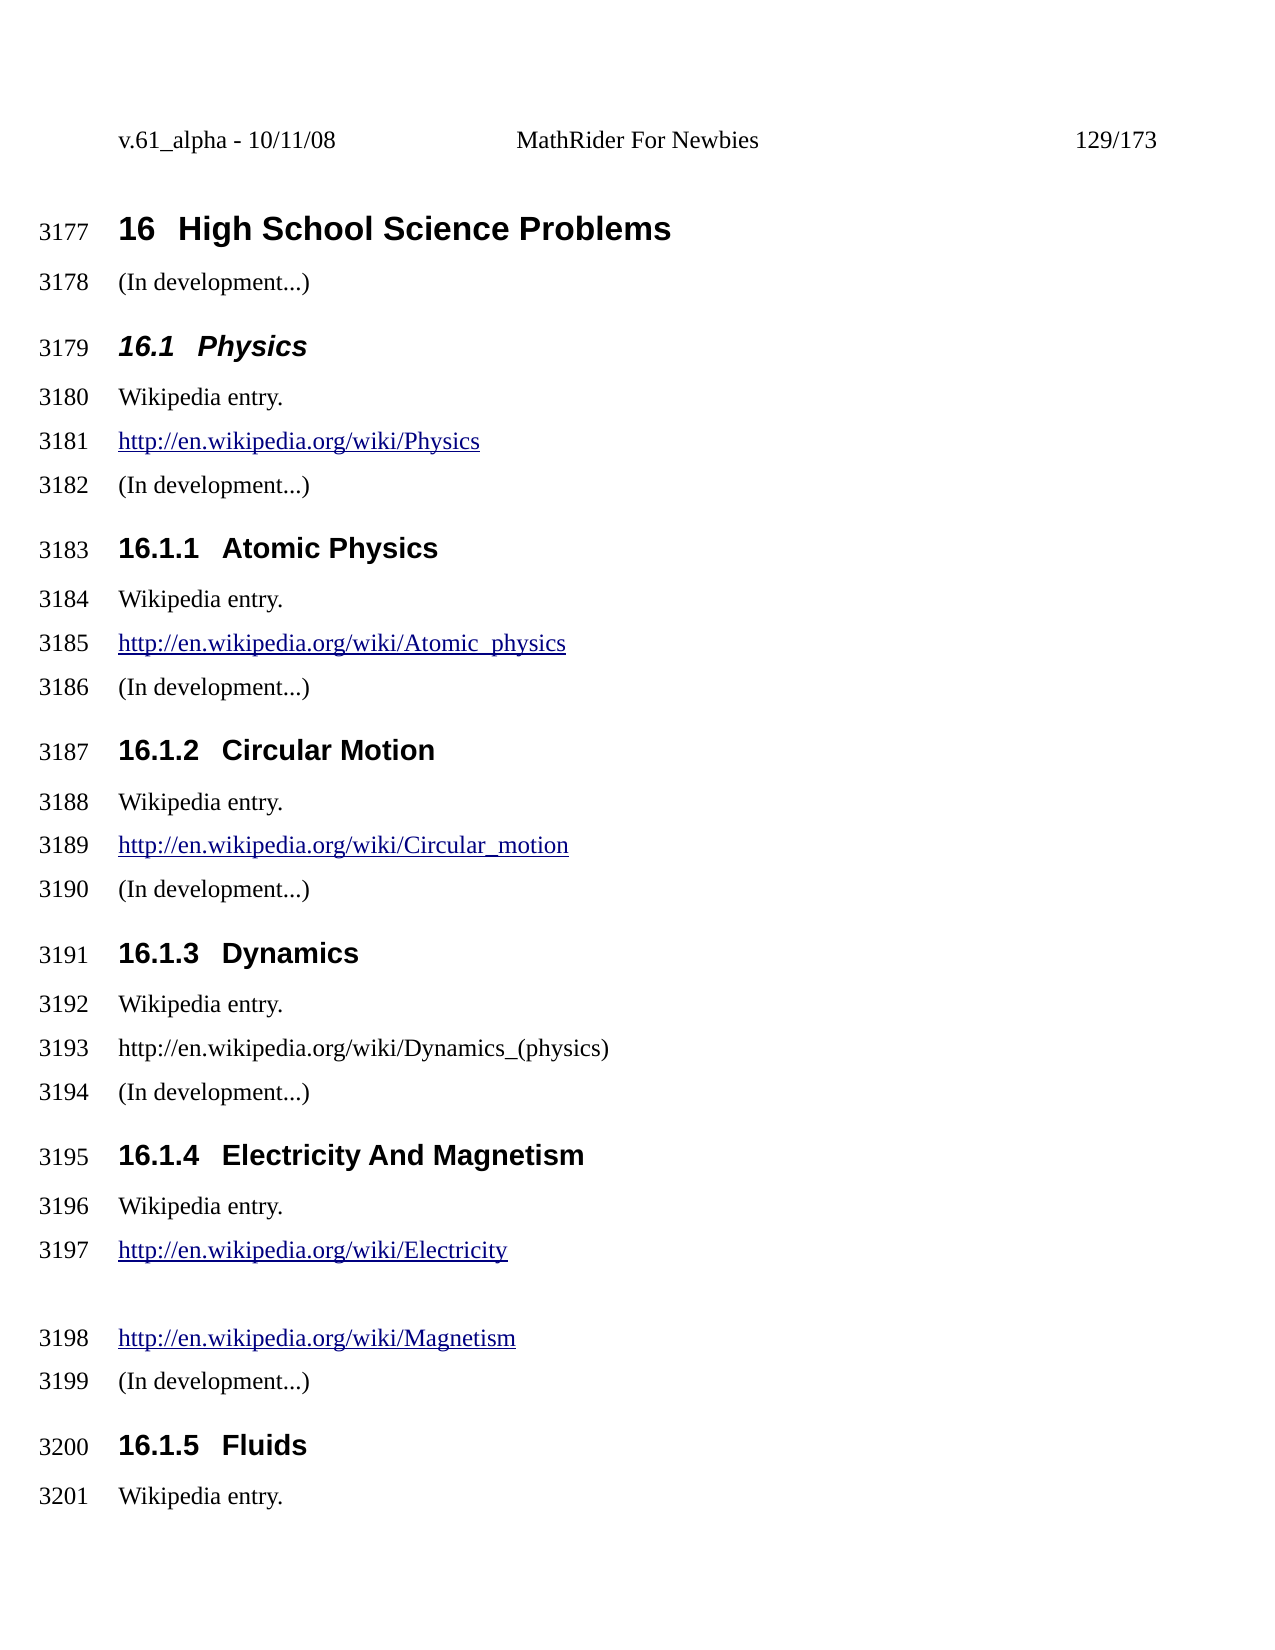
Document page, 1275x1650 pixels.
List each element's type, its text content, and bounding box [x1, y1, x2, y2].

subtitle High School Science Problems [118, 209, 1157, 247]
subtitle Dynamics [118, 936, 1157, 969]
text http://en.wikipedia.org/wiki/Electricity [118, 1235, 1157, 1264]
subtitle Atomic Physics [118, 531, 1157, 564]
text (In development...) [118, 672, 1157, 701]
text http://en.wikipedia.org/wiki/Magnetism [118, 1323, 1157, 1351]
text Wikipedia entry. [118, 382, 1157, 411]
text Wikipedia entry. [118, 787, 1157, 816]
text http://en.wikipedia.org/wiki/Atomic_physics [118, 628, 1157, 657]
text (In development...) [118, 874, 1157, 903]
subtitle Circular Motion [118, 733, 1157, 767]
text http://en.wikipedia.org/wiki/Dynamics_(physics) [118, 1033, 1157, 1062]
text (In development...) [118, 1077, 1157, 1105]
text Wikipedia entry. [118, 1191, 1157, 1220]
text Wikipedia entry. [118, 989, 1157, 1018]
text (In development...) [118, 267, 1157, 296]
text Wikipedia entry. [118, 584, 1157, 613]
text Wikipedia entry. [118, 1481, 1157, 1510]
text http://en.wikipedia.org/wiki/Circular_motion [118, 831, 1157, 859]
subtitle Electricity And Magnetism [118, 1138, 1157, 1171]
text http://en.wikipedia.org/wiki/Physics [118, 426, 1157, 455]
text (In development...) [118, 470, 1157, 498]
text (In development...) [118, 1366, 1157, 1395]
subtitle Fluids [118, 1428, 1157, 1461]
subtitle Physics [118, 329, 1157, 362]
